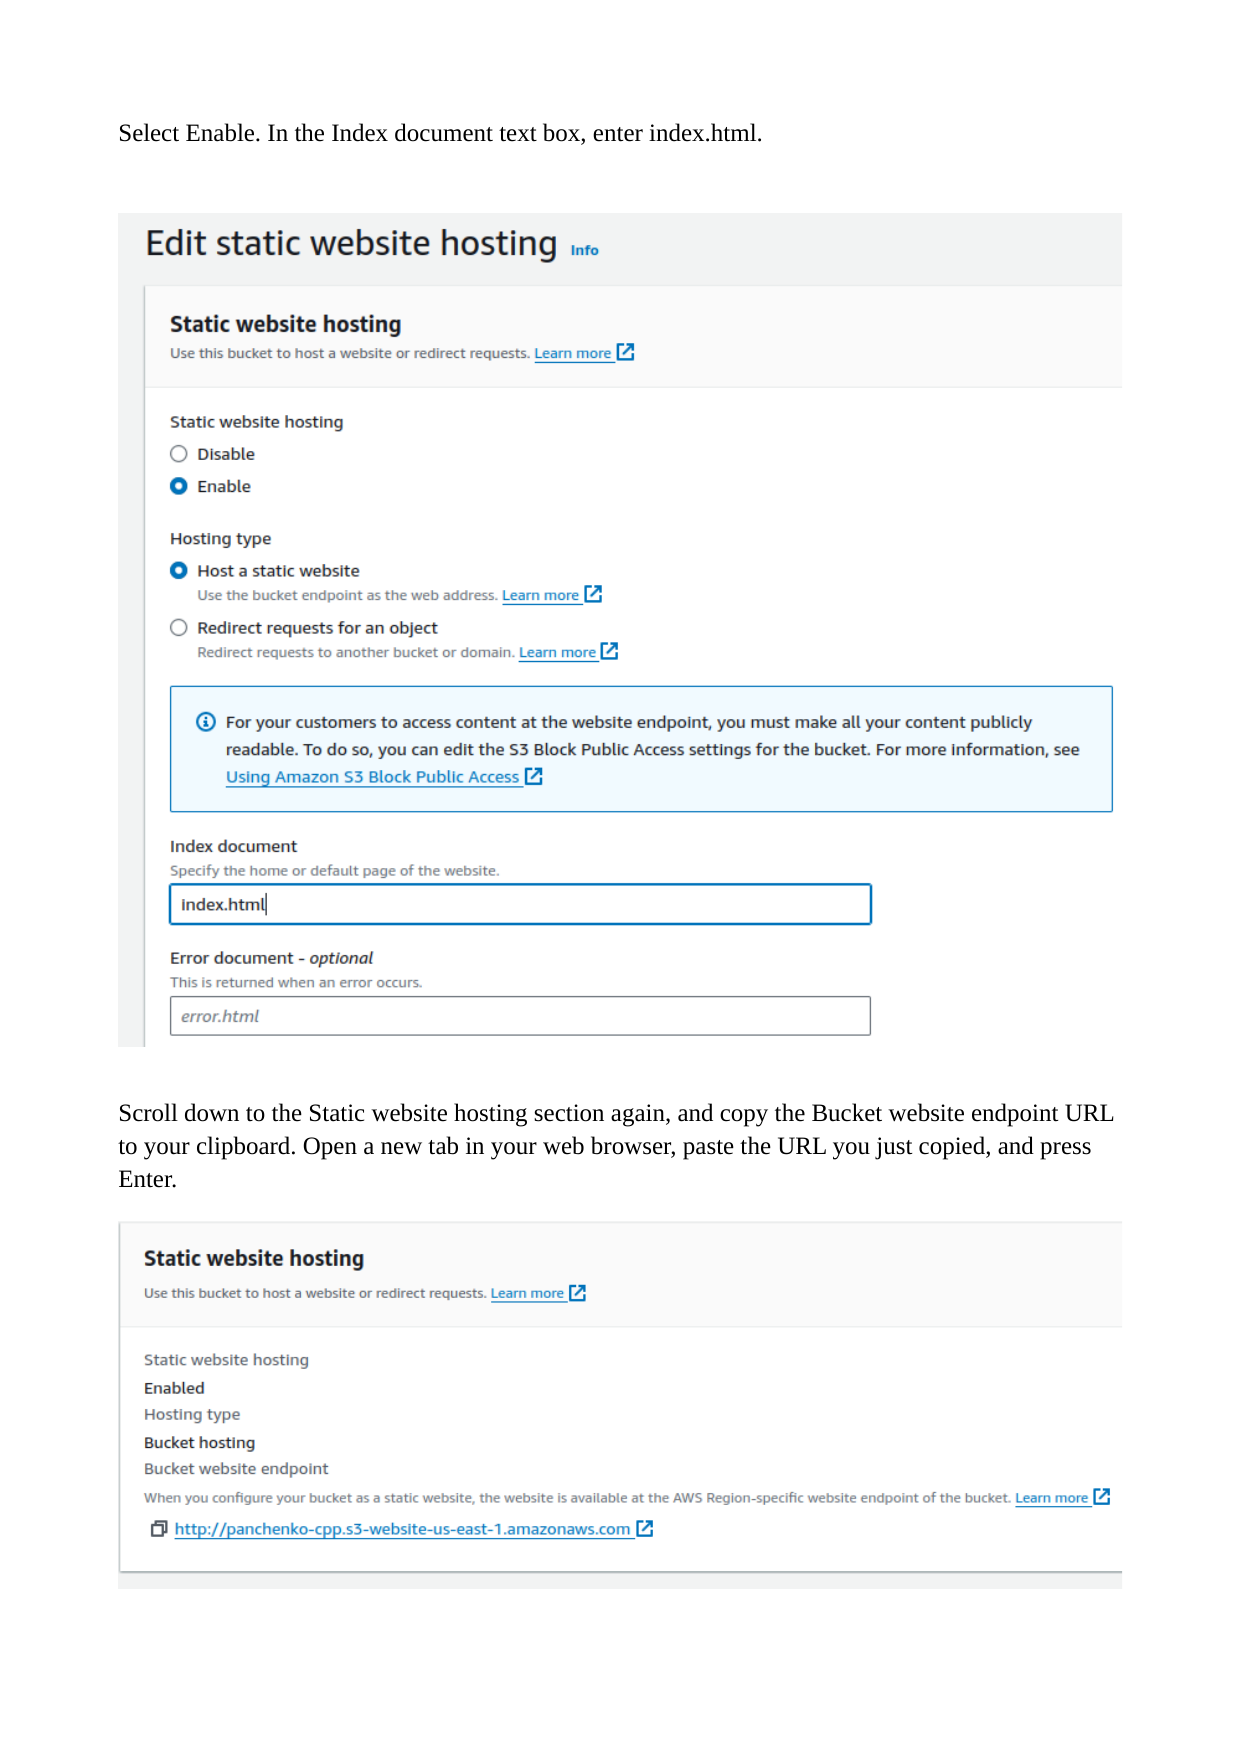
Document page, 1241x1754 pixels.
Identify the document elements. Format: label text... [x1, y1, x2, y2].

text Scroll down to the Static website hosting section again, and copy the Bucket website endpoint URL to your clipboard. Open a new tab in your web browser, paste the URL you just copied, and press Enter. [118, 1098, 1122, 1193]
picture [118, 1221, 1123, 1589]
text Select Enable. In the Index document text box, enter index.html. [118, 118, 1122, 147]
picture [118, 213, 1123, 1047]
